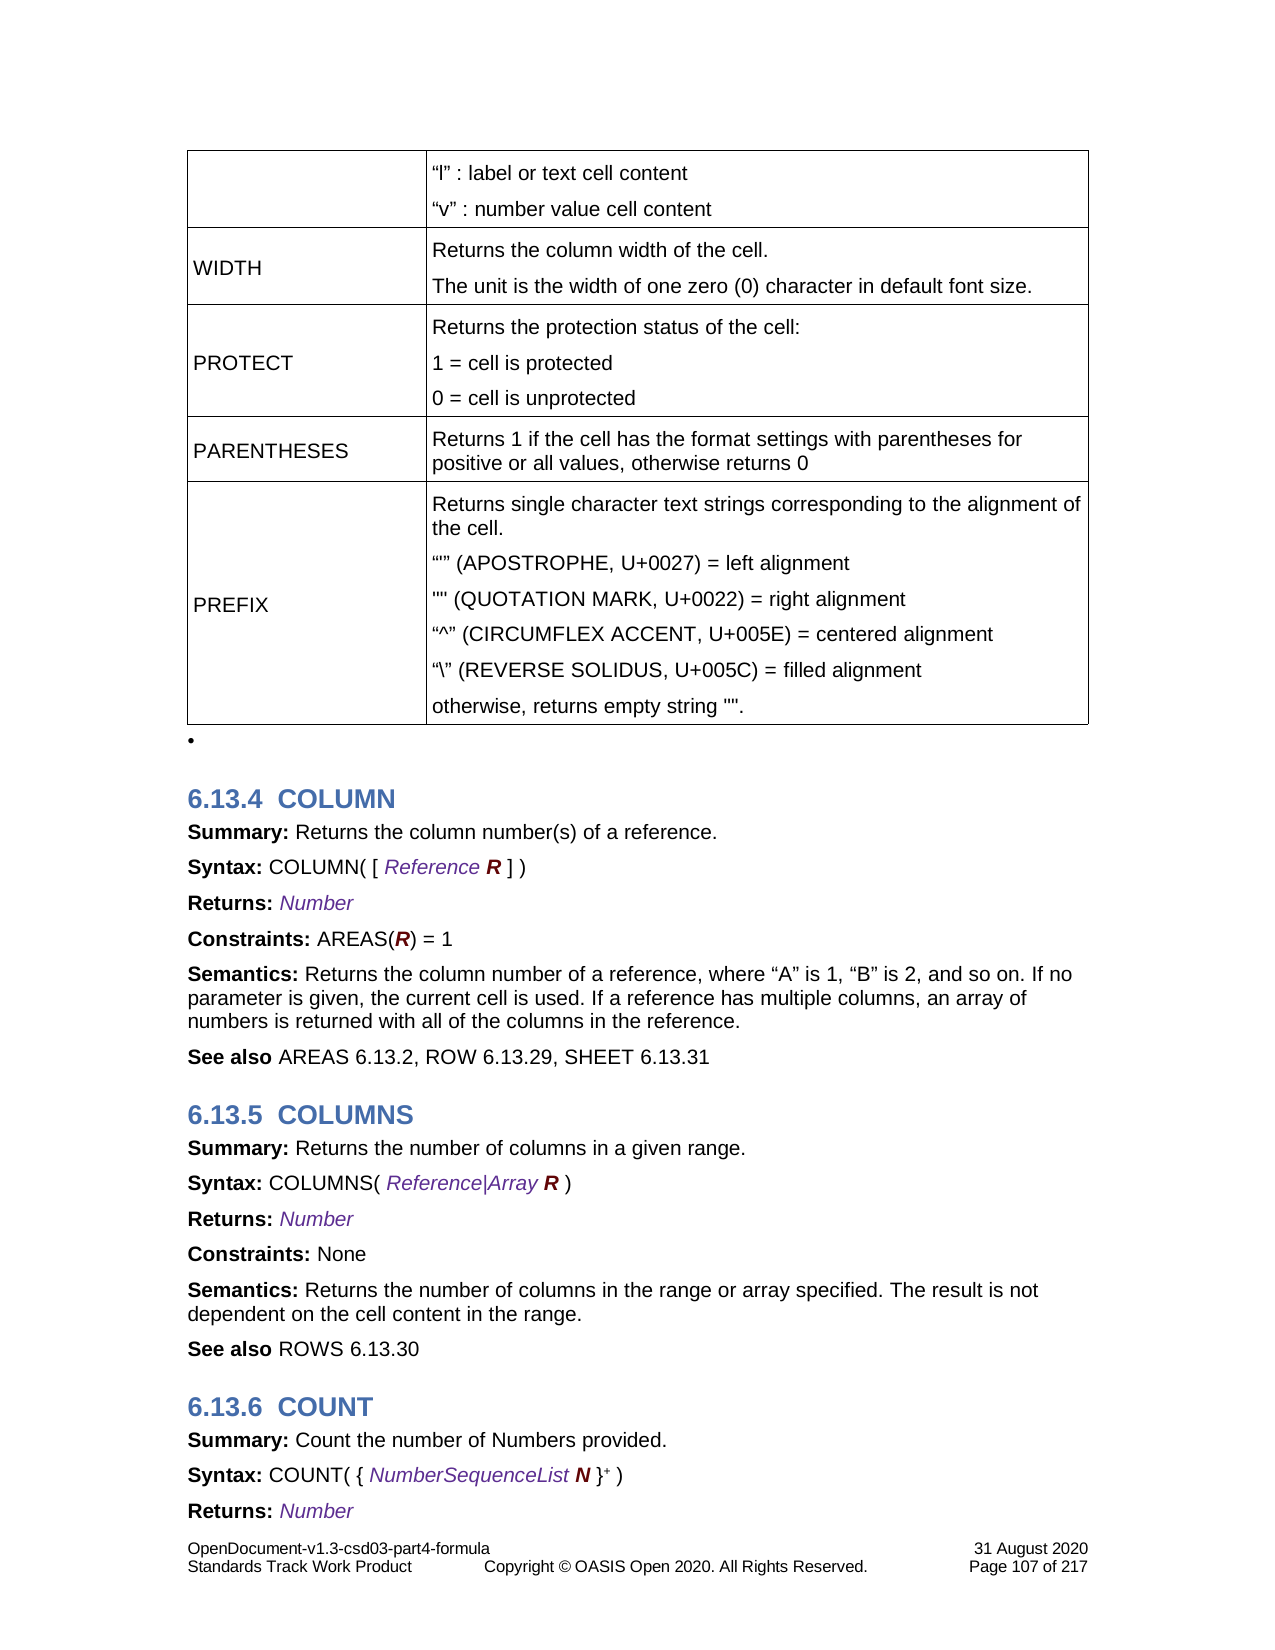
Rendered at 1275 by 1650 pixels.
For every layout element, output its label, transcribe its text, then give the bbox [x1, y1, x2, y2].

subtitle COUNT [187, 1392, 1088, 1422]
table_cell Returns 1 if the cell has the format settings with parentheses for positive or all values, otherwise returns 0 [427, 417, 1088, 481]
text Semantics: Returns the number of columns in the range or array specified. The result is not dependent on the cell content in the range. [187, 1278, 1088, 1326]
text Syntax: COLUMN( [ Reference R ] ) [187, 856, 1088, 879]
text Syntax: COUNT( { NumberSequenceList N }+ ) [187, 1464, 1088, 1487]
text See also AREAS 6.13.2, ROW 6.13.29, SHEET 6.13.31 [187, 1045, 1088, 1069]
table_cell [188, 151, 426, 227]
text Summary: Returns the number of columns in a given range. [187, 1136, 1088, 1159]
table_cell Returns the protection status of the cell: 1 = cell is protected 0 = cell is unprotected [427, 305, 1088, 416]
text Constraints: None [187, 1243, 1088, 1266]
text Summary: Count the number of Numbers provided. [187, 1428, 1088, 1452]
text See also ROWS 6.13.30 [187, 1338, 1088, 1361]
table_cell PREFIX [188, 482, 426, 723]
text Syntax: COLUMNS( Reference|Array R ) [187, 1172, 1088, 1195]
text Constraints: AREAS(R) = 1 [187, 927, 1088, 951]
text Returns: Number [187, 1207, 1088, 1231]
text Returns: Number [187, 1499, 1088, 1523]
subtitle COLUMNS [187, 1100, 1088, 1130]
table_cell WIDTH [188, 228, 426, 303]
table_cell Returns the column width of the cell. The unit is the width of one zero (0) character in default font size. [427, 228, 1088, 303]
table_cell “l” : label or text cell content “v” : number value cell content [427, 151, 1088, 227]
text Summary: Returns the column number(s) of a reference. [187, 820, 1088, 844]
subtitle COLUMN [187, 784, 1088, 814]
text Returns: Number [187, 891, 1088, 915]
text Semantics: Returns the column number of a reference, where “A” is 1, “B” is 2, and so on. If no parameter is given, the current cell is used. If a reference has multiple columns, an array of numbers is returned with all of the columns in the reference. [187, 963, 1088, 1033]
table_cell PROTECT [188, 305, 426, 416]
table_cell Returns single character text strings corresponding to the alignment of the cell. “'” (APOSTROPHE, U+0027) = left alignment '"' (QUOTATION MARK, U+0022) = right alignment “^” (CIRCUMFLEX ACCENT, U+005E) = centered alignment “\” (REVERSE SOLIDUS, U+005C) = filled alignment otherwise, returns empty string "". [427, 482, 1088, 723]
table_cell PARENTHESES [188, 417, 426, 481]
